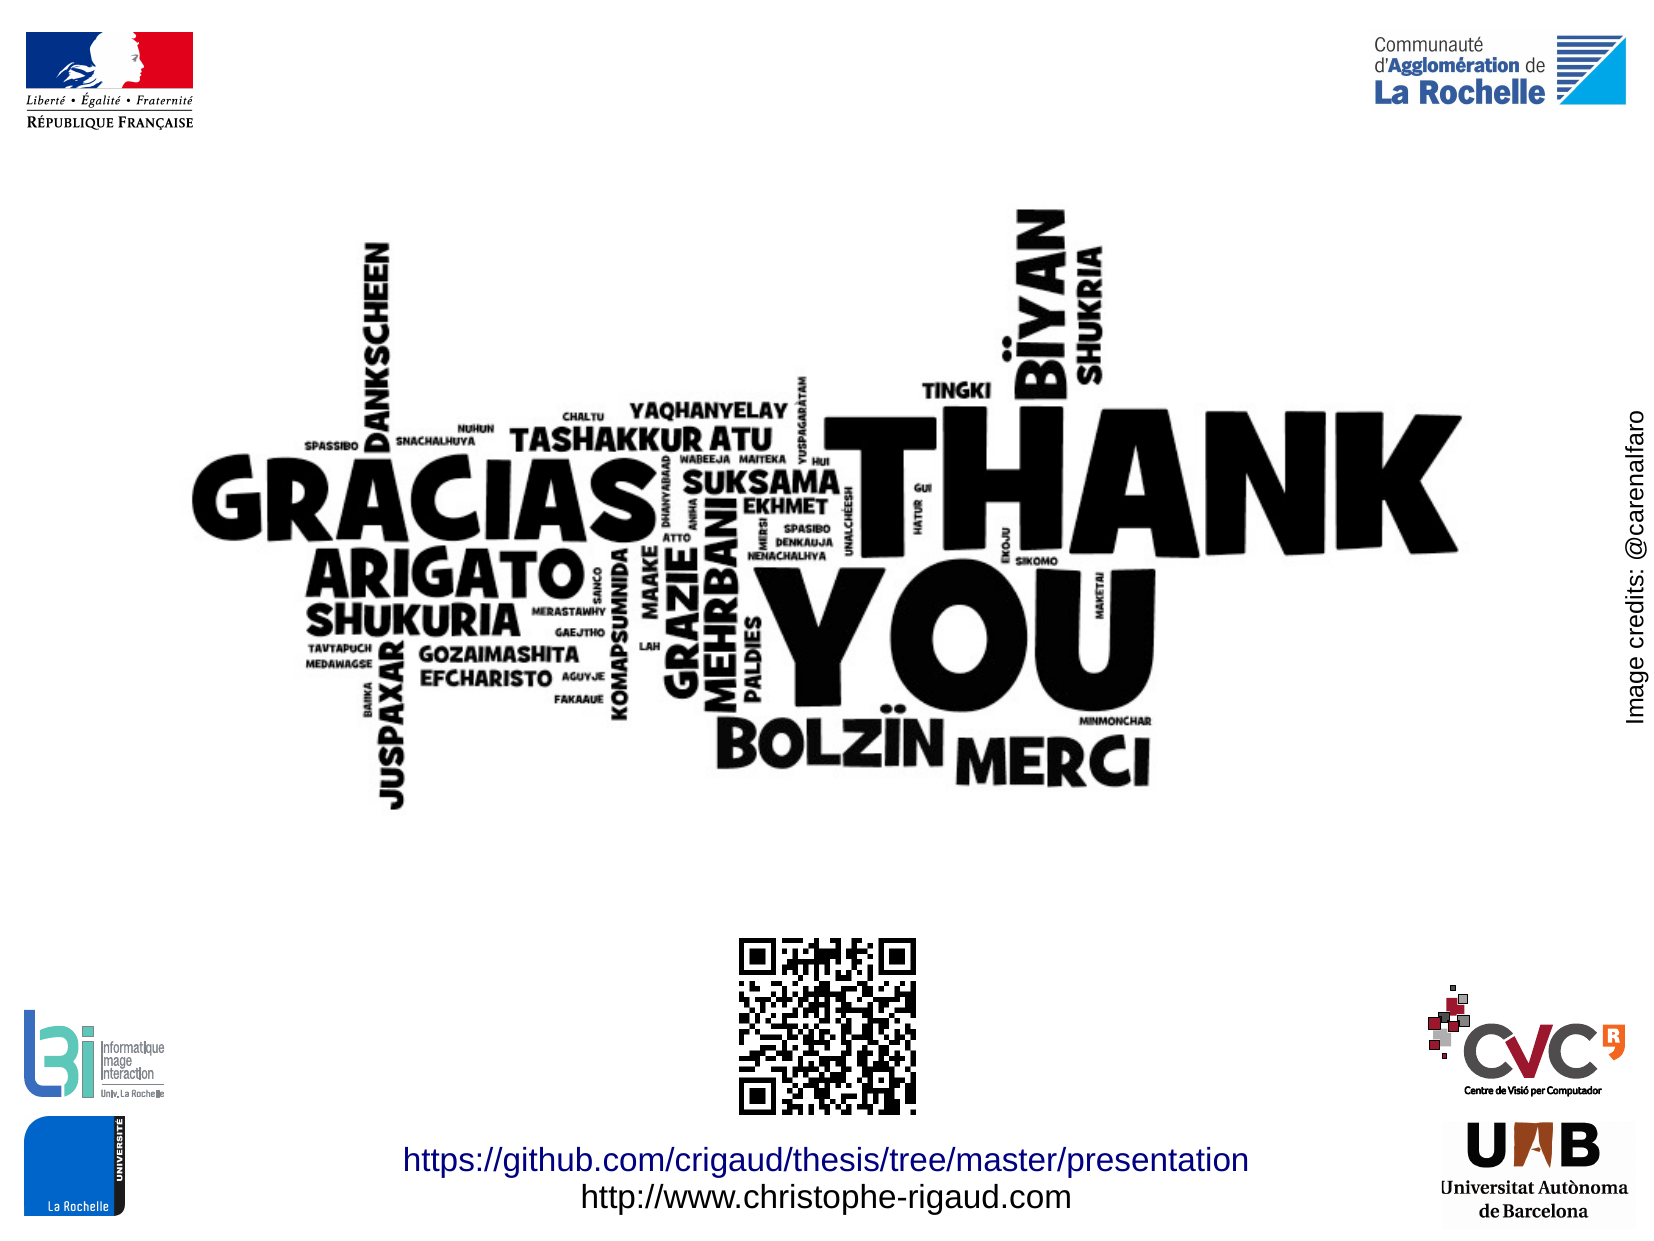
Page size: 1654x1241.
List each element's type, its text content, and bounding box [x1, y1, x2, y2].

chart [1422, 980, 1627, 1099]
picture [169, 200, 1484, 913]
text_box Image credits: @carenalfaro [1613, 296, 1654, 840]
picture [733, 932, 921, 1120]
picture [24, 1116, 125, 1216]
picture [1370, 29, 1632, 111]
chart [24, 1009, 178, 1117]
text_box https://github.com/crigaud/thesis/tree/master/presentation http://www.christophe-rigaud.com [224, 1133, 1430, 1241]
picture [26, 32, 193, 130]
chart [1441, 1121, 1636, 1229]
